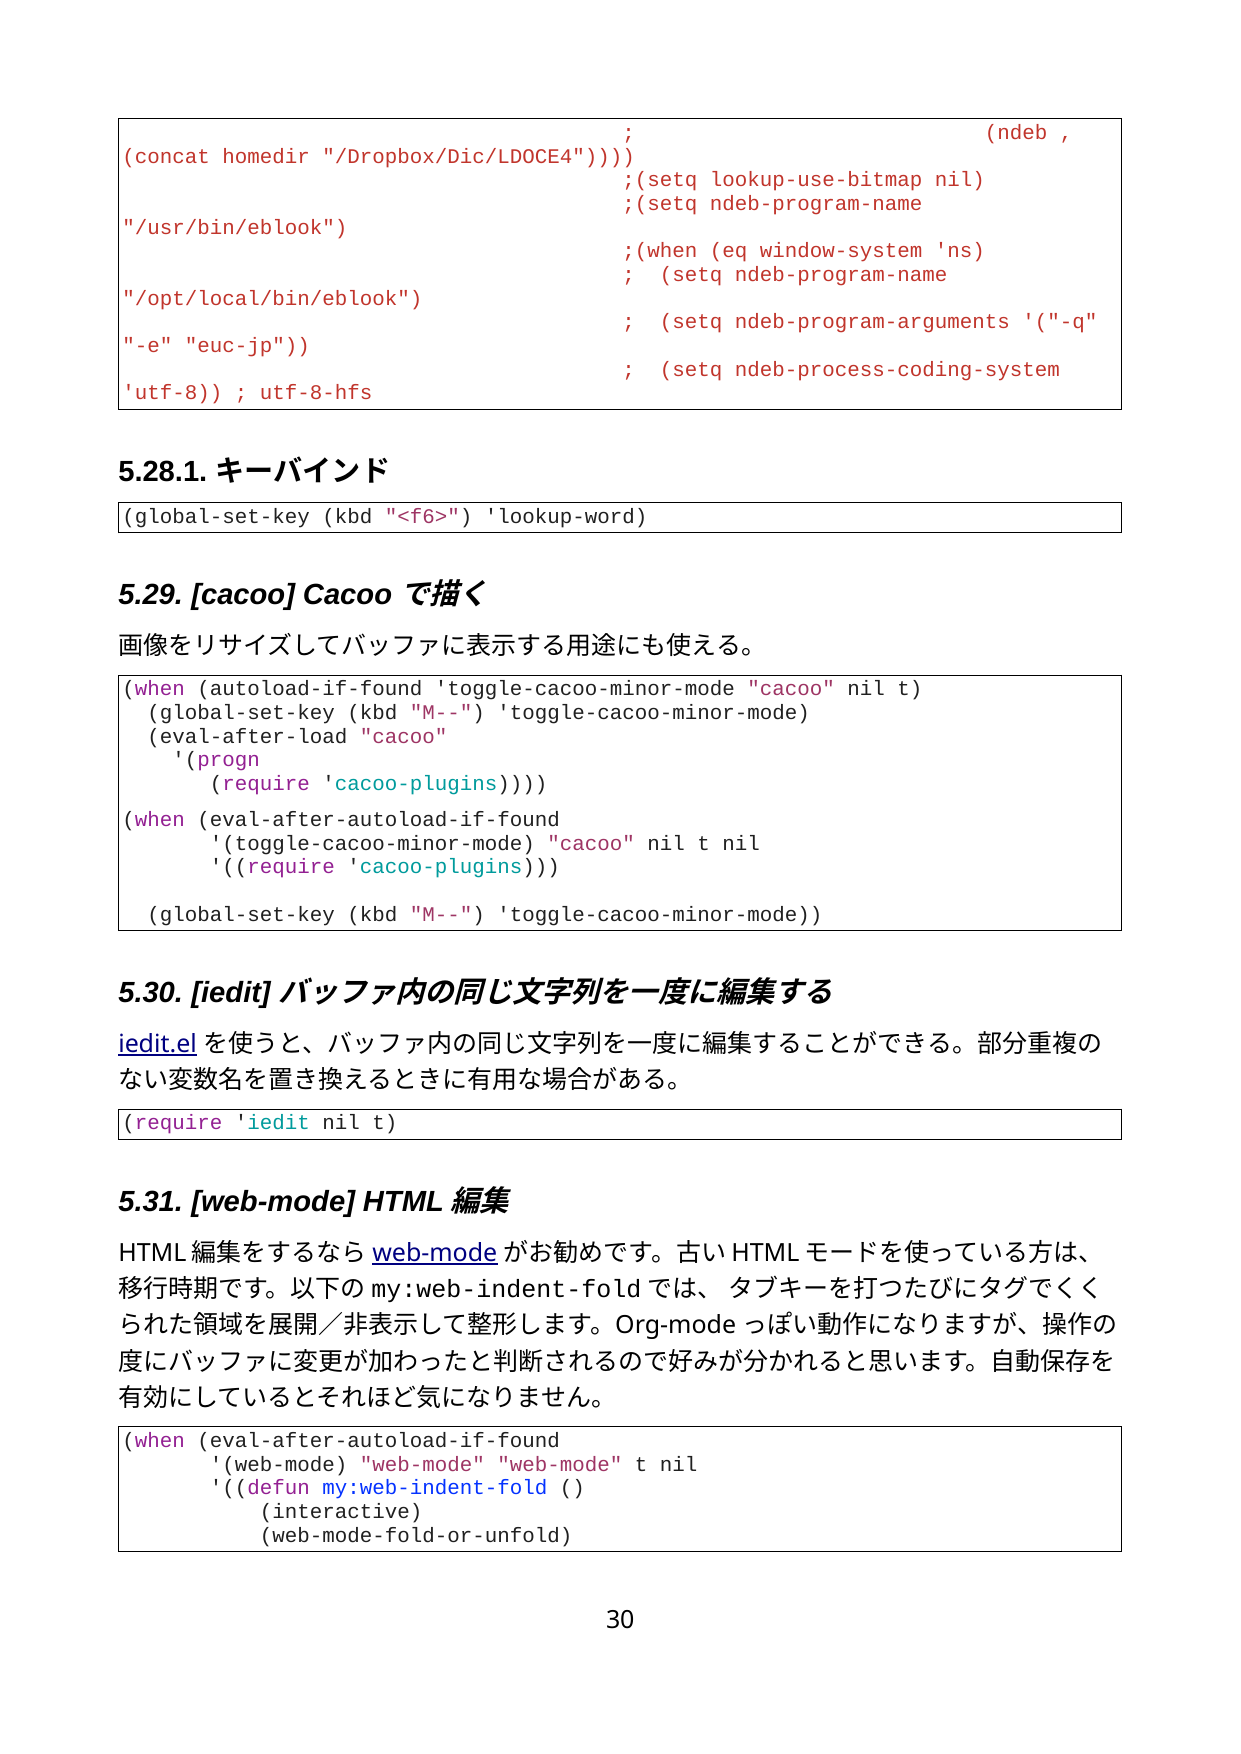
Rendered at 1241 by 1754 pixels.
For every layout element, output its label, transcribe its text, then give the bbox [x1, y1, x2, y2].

text 画像をリサイズしてバッファに表示する用途にも使える。 [118, 626, 1122, 662]
text '(web-mode) "web-mode" "web-mode" t nil [119, 1450, 1121, 1473]
text (when (autoload-if-found 'toggle-cacoo-minor-mode "cacoo" nil t) [119, 676, 1121, 698]
text ; (setq ndeb-program-arguments '("-q" "-e" "euc-jp")) [119, 307, 1121, 354]
text (when (eval-after-autoload-if-found [119, 1427, 1121, 1450]
text (interactive) [119, 1497, 1121, 1521]
text ;(setq ndeb-program-name "/usr/bin/eblook") [119, 189, 1121, 236]
subtitle [web-mode] HTML編集 [118, 1177, 1122, 1220]
text (eval-after-load "cacoo" [119, 722, 1121, 745]
text iedit.el を使うと、バッファ内の同じ文字列を一度に編集することができる。部分重複のない変数名を置き換えるときに有用な場合がある。 [118, 1023, 1122, 1096]
subtitle キーバインド [118, 447, 1122, 489]
text (global-set-key (kbd "M--") 'toggle-cacoo-minor-mode) [119, 698, 1121, 722]
text ; (setq ndeb-process-coding-system 'utf-8)) ; utf-8-hfs [119, 354, 1121, 409]
text (global-set-key (kbd "<f6>") 'lookup-word) [119, 503, 1121, 532]
text '(progn [119, 745, 1121, 769]
text (web-mode-fold-or-unfold) [119, 1521, 1121, 1551]
text ;(when (eq window-system 'ns) [119, 236, 1121, 260]
text ; (setq ndeb-program-name "/opt/local/bin/eblook") [119, 260, 1121, 307]
text (global-set-key (kbd "M--") 'toggle-cacoo-minor-mode)) [119, 900, 1121, 930]
text '((defun my:web-indent-fold () [119, 1473, 1121, 1497]
text '((require 'cacoo-plugins))) [119, 852, 1121, 876]
text '(toggle-cacoo-minor-mode) "cacoo" nil t nil [119, 829, 1121, 852]
subtitle [iedit] バッファ内の同じ文字列を一度に編集する [118, 969, 1122, 1011]
text HTML編集をするなら web-mode がお勧めです。古いHTMLモードを使っている方は、移行時期です。以下の my:web-indent-fold では、 タブキーを打つたびにタグでくくられた領域を展開／非表示して整形します。Org-mode っぽい動作になりますが、操作の度にバッファに変更が加わったと判断されるので好みが分かれると思います。自動保存を有効にしているとそれほど気になりません。 [118, 1232, 1122, 1414]
text ; (ndeb ,(concat homedir "/Dropbox/Dic/LDOCE4")))) [119, 119, 1121, 165]
text (when (eval-after-autoload-if-found [119, 805, 1121, 829]
text (require 'iedit nil t) [119, 1110, 1121, 1139]
text (require 'cacoo-plugins)))) [119, 769, 1121, 797]
subtitle [cacoo] Cacoo で描く [118, 571, 1122, 613]
text ;(setq lookup-use-bitmap nil) [119, 165, 1121, 189]
